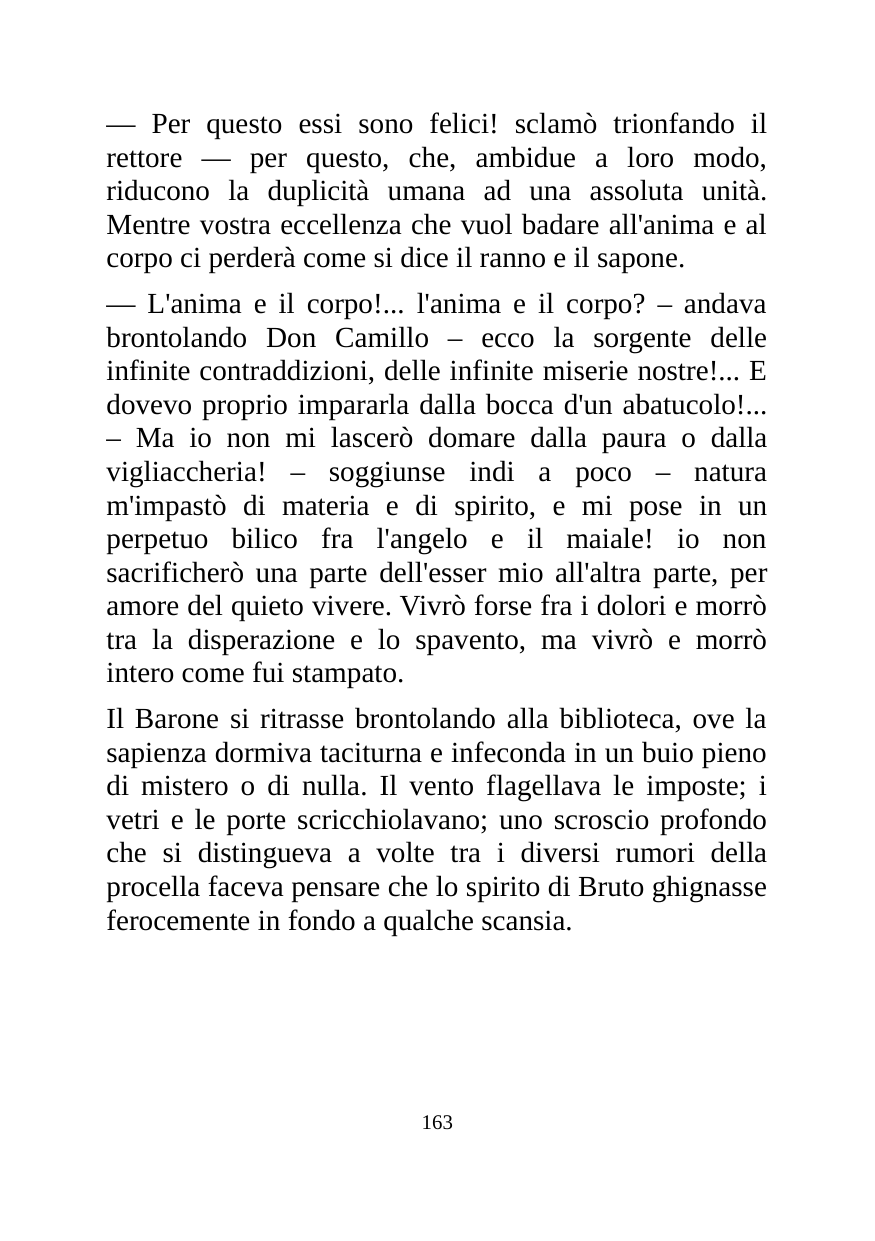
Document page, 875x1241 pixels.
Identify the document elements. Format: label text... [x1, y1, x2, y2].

text — Per questo essi sono felici! sclamò trionfando il rettore — per questo, che, ambidue a loro modo, riducono la duplicità umana ad una assoluta unità. Mentre vostra eccellenza che vuol badare all'anima e al corpo ci perderà come si dice il ranno e il sapone. [106, 106, 768, 274]
text — L'anima e il corpo!... l'anima e il corpo? – andava brontolando Don Camillo – ecco la sorgente delle infinite contraddizioni, delle infinite miserie nostre!... E dovevo proprio impararla dalla bocca d'un abatucolo!... – Ma io non mi lascerò domare dalla paura o dalla vigliaccheria! – soggiunse indi a poco – natura m'impastò di materia e di spirito, e mi pose in un perpetuo bilico fra l'angelo e il maiale! io non sacrificherò una parte dell'esser mio all'altra parte, per amore del quieto vivere. Vivrò forse fra i dolori e morrò tra la disperazione e lo spavento, ma vivrò e morrò intero come fui stampato. [106, 286, 768, 689]
text Il Barone si ritrasse brontolando alla biblioteca, ove la sapienza dormiva taciturna e infeconda in un buio pieno di mistero o di nulla. Il vento flagellava le imposte; i vetri e le porte scricchiolavano; uno scroscio profondo che si distingueva a volte tra i diversi rumori della procella faceva pensare che lo spirito di Bruto ghignasse ferocemente in fondo a qualche scansia. [106, 701, 768, 936]
